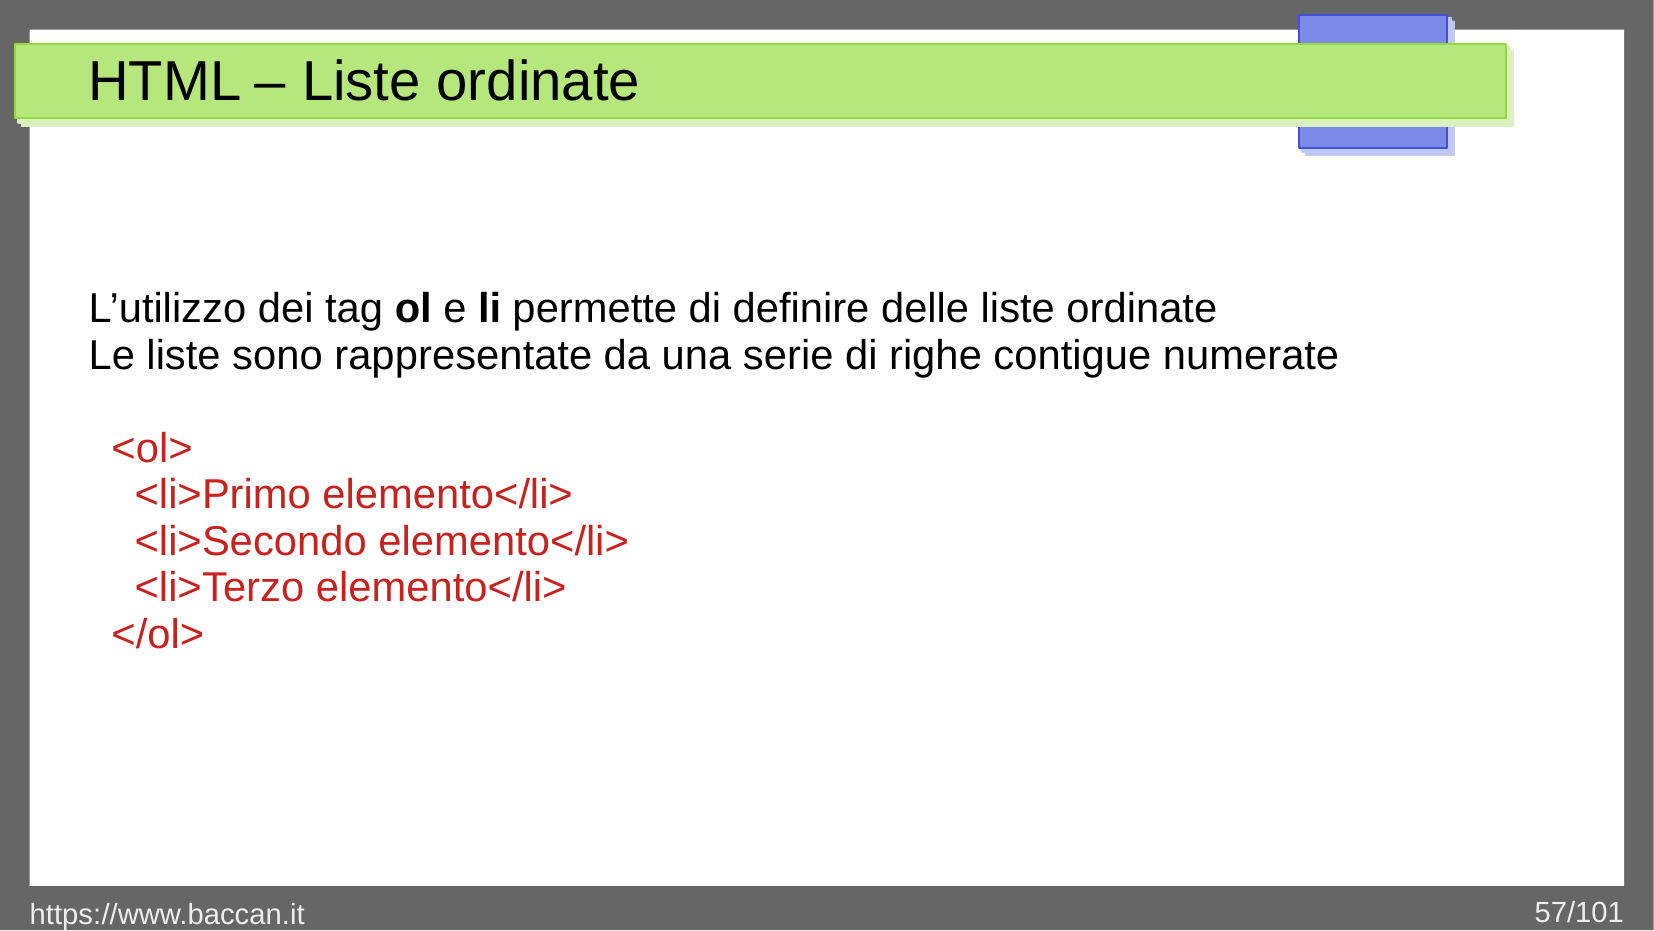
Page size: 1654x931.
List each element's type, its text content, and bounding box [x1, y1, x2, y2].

title HTML – Liste ordinate [88, 44, 1506, 113]
text_box L’utilizzo dei tag ol e li permette di definire delle liste ordinate Le liste sono rappresentate da una serie di righe contigue numerate <ol> <li>Primo elemento</li> <li>Secondo elemento</li> <li>Terzo elemento</li> </ol> [88, 113, 1565, 876]
